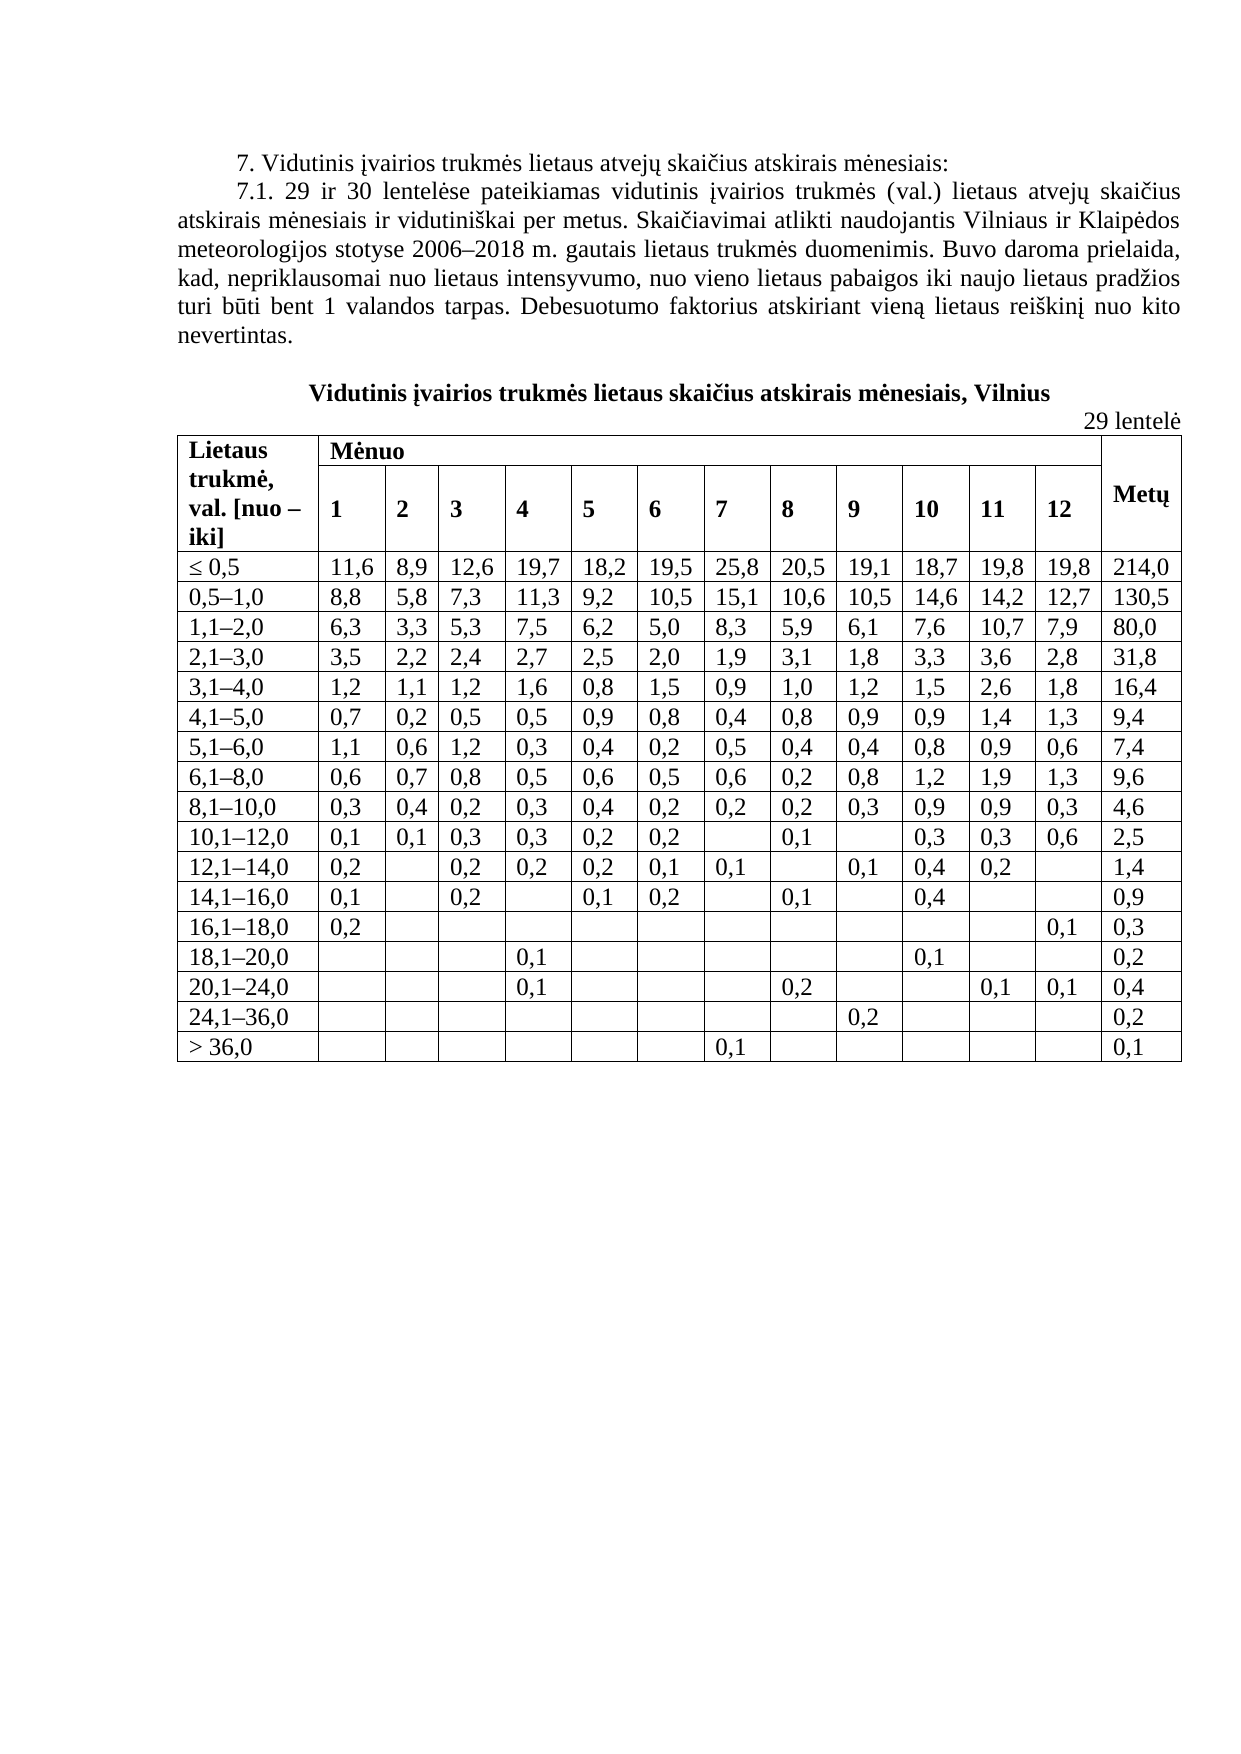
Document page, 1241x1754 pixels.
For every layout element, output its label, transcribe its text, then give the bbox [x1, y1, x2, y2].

text 7.1. 29 ir 30 lentelėse pateikiamas vidutinis įvairios trukmės (val.) lietaus atvejų skaičius atskirais mėnesiais ir vidutiniškai per metus. Skaičiavimai atlikti naudojantis Vilniaus ir Klaipėdos meteorologijos stotyse 2006–2018 m. gautais lietaus trukmės duomenimis. Buvo daroma prielaida, kad, nepriklausomai nuo lietaus intensyvumo, nuo vieno lietaus pabaigos iki naujo lietaus pradžios turi būti bent 1 valandos tarpas. Debesuotumo faktorius atskiriant vieną lietaus reiškinį nuo kito nevertintas. [177, 176, 1181, 349]
text 29 lentelė [177, 406, 1181, 435]
text Vidutinis įvairios trukmės lietaus skaičius atskirais mėnesiais, Vilnius [177, 378, 1181, 406]
text 7. Vidutinis įvairios trukmės lietaus atvejų skaičius atskirais mėnesiais: [177, 148, 1181, 176]
